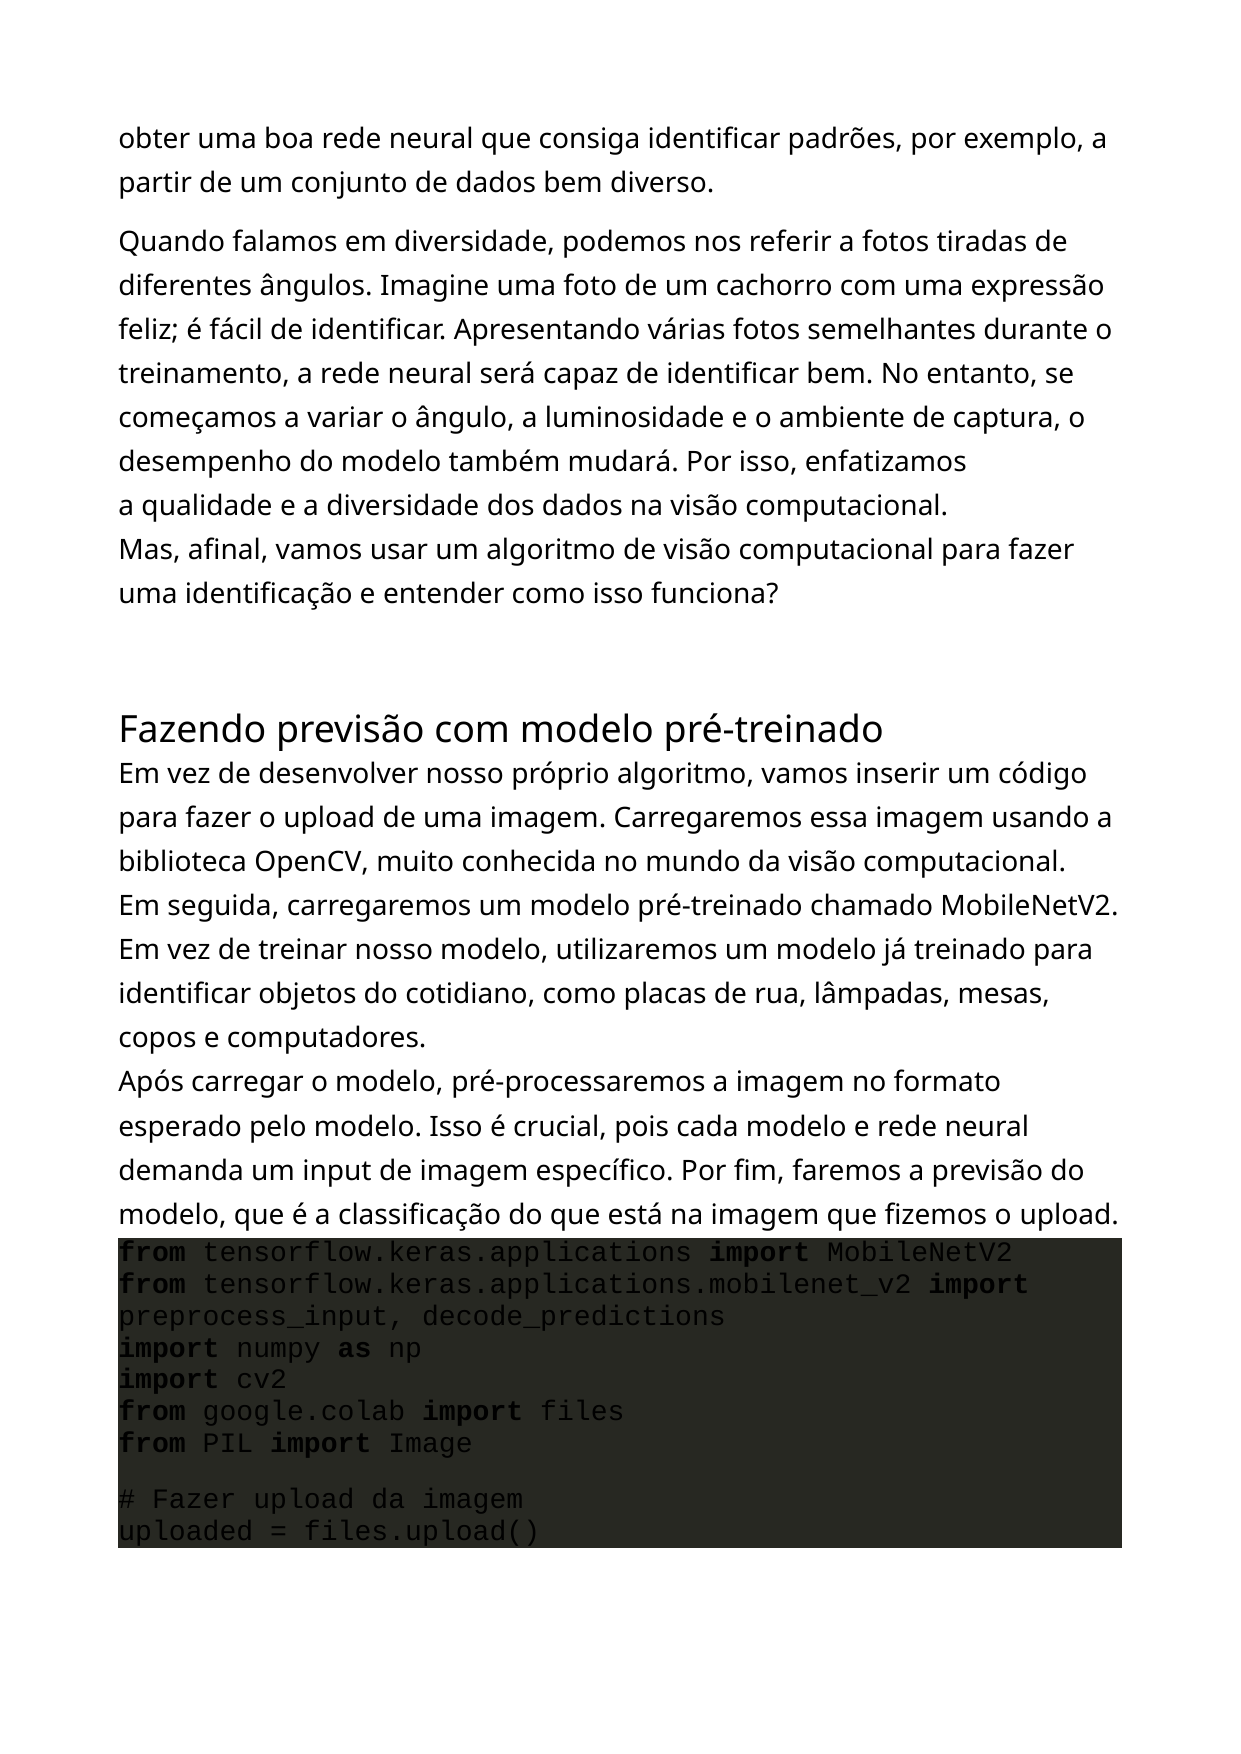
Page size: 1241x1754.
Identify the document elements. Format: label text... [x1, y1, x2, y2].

text # Fazer upload da imagem [118, 1485, 1122, 1517]
text Em vez de desenvolver nosso próprio algoritmo, vamos inserir um código para fazer o upload de uma imagem. Carregaremos essa imagem usando a biblioteca OpenCV, muito conhecida no mundo da visão computacional. [118, 753, 1122, 880]
text obter uma boa rede neural que consiga identificar padrões, por exemplo, a partir de um conjunto de dados bem diverso. [118, 118, 1122, 201]
text Em seguida, carregaremos um modelo pré-treinado chamado MobileNetV2. Em vez de treinar nosso modelo, utilizaremos um modelo já treinado para identificar objetos do cotidiano, como placas de rua, lâmpadas, mesas, copos e computadores. [118, 886, 1122, 1056]
text Mas, afinal, vamos usar um algoritmo de visão computacional para fazer uma identificação e entender como isso funciona? [118, 529, 1122, 612]
text uploaded = files.upload() [118, 1517, 1122, 1548]
text from google.colab import files [118, 1397, 1122, 1429]
text from tensorflow.keras.applications import MobileNetV2 [118, 1238, 1122, 1270]
text Após carregar o modelo, pré-processaremos a imagem no formato esperado pelo modelo. Isso é crucial, pois cada modelo e rede neural demanda um input de imagem específico. Por fim, faremos a previsão do modelo, que é a classificação do que está na imagem que fizemos o upload. [118, 1062, 1122, 1232]
text from PIL import Image [118, 1429, 1122, 1461]
subtitle Fazendo previsão com modelo pré-treinado [118, 702, 1122, 753]
text import cv2 [118, 1366, 1122, 1397]
text Quando falamos em diversidade, podemos nos referir a fotos tiradas de diferentes ângulos. Imagine uma foto de um cachorro com uma expressão feliz; é fácil de identificar. Apresentando várias fotos semelhantes durante o treinamento, a rede neural será capaz de identificar bem. No entanto, se começamos a variar o ângulo, a luminosidade e o ambiente de captura, o desempenho do modelo também mudará. Por isso, enfatizamos a qualidade e a diversidade dos dados na visão computacional. [118, 221, 1122, 523]
text import numpy as np [118, 1334, 1122, 1366]
text from tensorflow.keras.applications.mobilenet_v2 import preprocess_input, decode_predictions [118, 1270, 1122, 1334]
